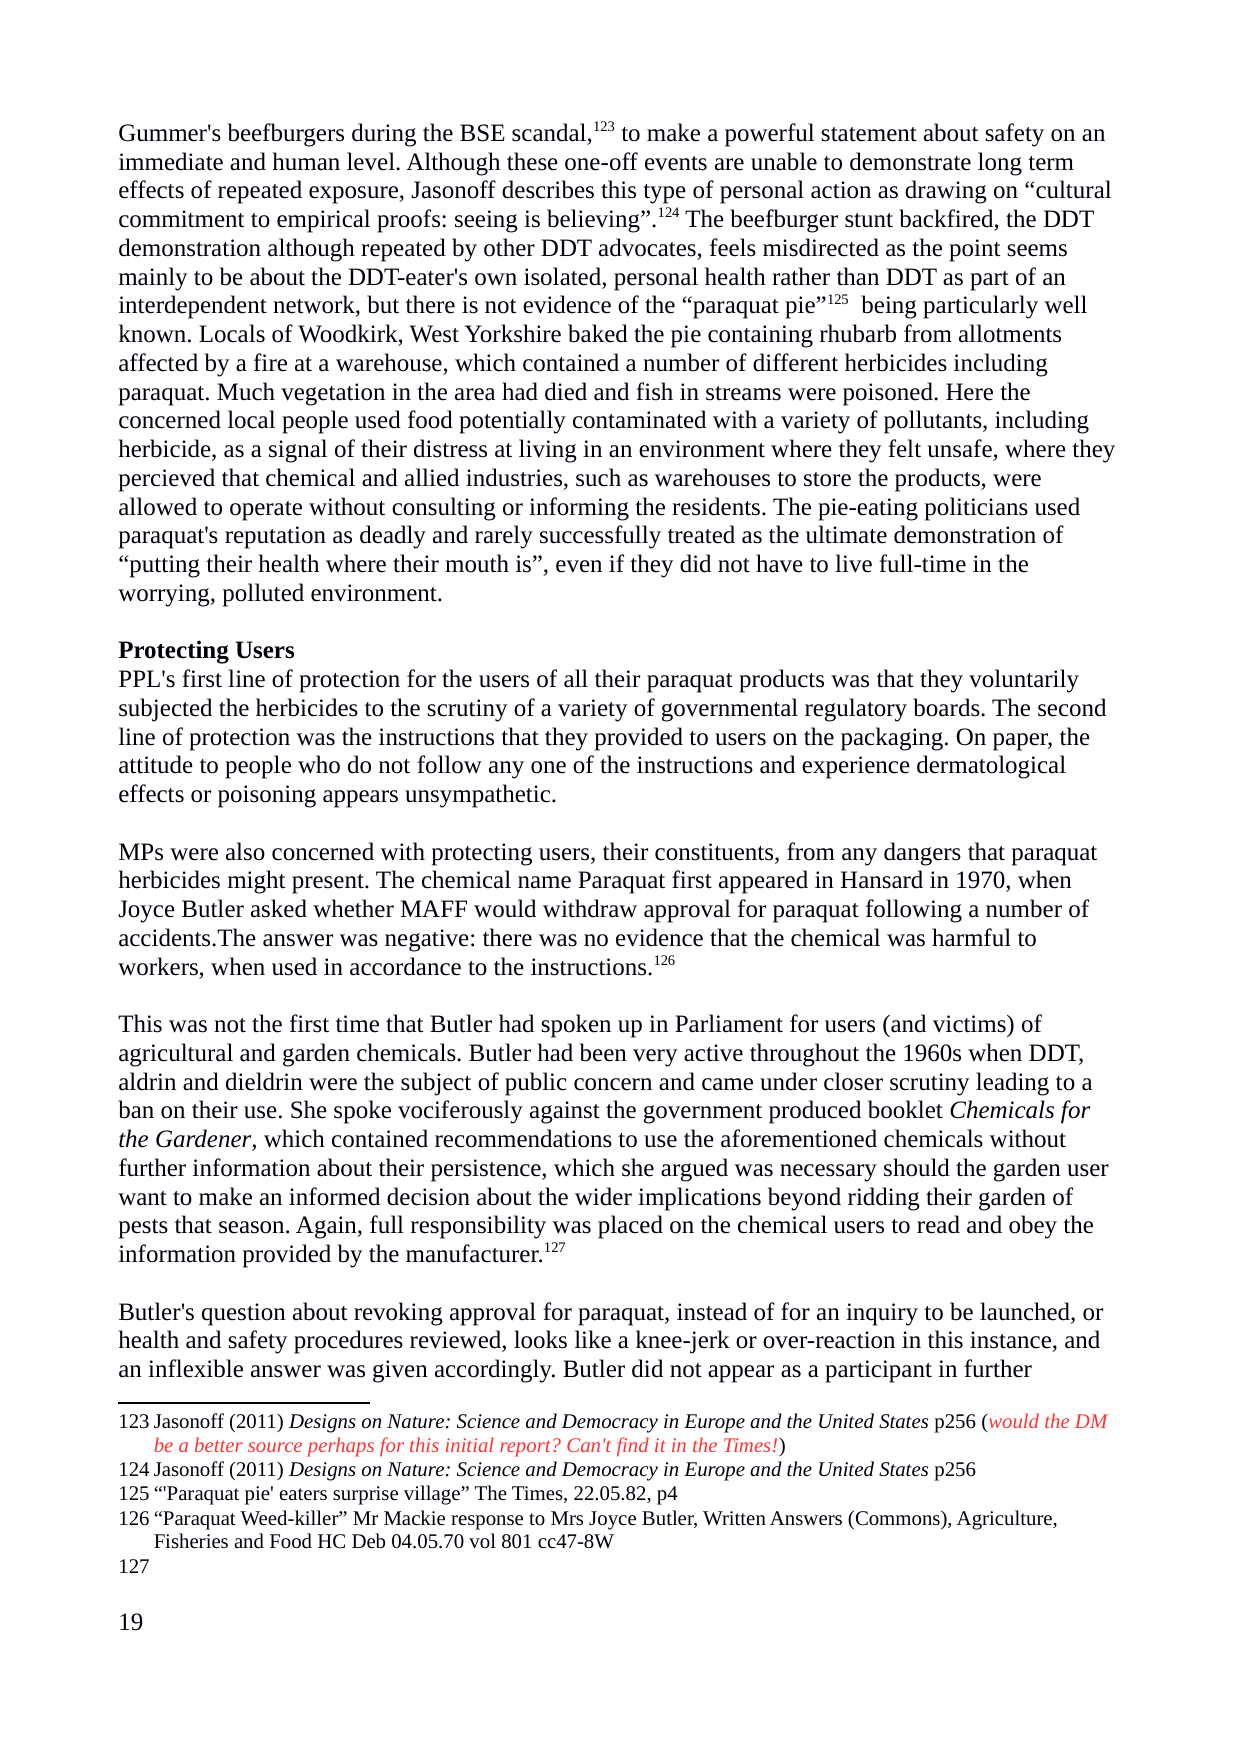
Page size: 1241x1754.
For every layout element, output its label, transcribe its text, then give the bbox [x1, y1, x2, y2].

text “'Paraquat pie' eaters surprise village” The Times, 22.05.82, p4 [118, 1481, 1122, 1505]
text Gummer's beefburgers during the BSE scandal, to make a powerful statement about safety on an immediate and human level. Although these one-off events are unable to demonstrate long term effects of repeated exposure, Jasonoff describes this type of personal action as drawing on “cultural commitment to empirical proofs: seeing is believing”. The beefburger stunt backfired, the DDT demonstration although repeated by other DDT advocates, feels misdirected as the point seems mainly to be about the DDT-eater's own isolated, personal health rather than DDT as part of an interdependent network, but there is not evidence of the “paraquat pie” being particularly well known. Locals of Woodkirk, West Yorkshire baked the pie containing rhubarb from allotments affected by a fire at a warehouse, which contained a number of different herbicides including paraquat. Much vegetation in the area had died and fish in streams were poisoned. Here the concerned local people used food potentially contaminated with a variety of pollutants, including herbicide, as a signal of their distress at living in an environment where they felt unsafe, where they percieved that chemical and allied industries, such as warehouses to store the products, were allowed to operate without consulting or informing the residents. The pie-eating politicians used paraquat's reputation as deadly and rarely successfully treated as the ultimate demonstration of “putting their health where their mouth is”, even if they did not have to live full-time in the worrying, polluted environment. [118, 118, 1122, 607]
text This was not the first time that Butler had spoken up in Parliament for users (and victims) of agricultural and garden chemicals. Butler had been very active throughout the 1960s when DDT, aldrin and dieldrin were the subject of public concern and came under closer scrutiny leading to a ban on their use. She spoke vociferously against the government produced booklet Chemicals for the Gardener, which contained recommendations to use the aforementioned chemicals without further information about their persistence, which she argued was necessary should the garden user want to make an informed decision about the wider implications beyond ridding their garden of pests that season. Again, full responsibility was placed on the chemical users to read and obey the information provided by the manufacturer. [118, 1009, 1122, 1268]
text Protecting Users [118, 636, 1122, 664]
text Jasonoff (2011) Designs on Nature: Science and Democracy in Europe and the United States p256 (would the DM be a better source perhaps for this initial report? Can't find it in the Times!) [118, 1409, 1122, 1457]
text “Paraquat Weed-killer” Mr Mackie response to Mrs Joyce Butler, Written Answers (Commons), Agriculture, Fisheries and Food HC Deb 04.05.70 vol 801 cc47-8W [118, 1505, 1122, 1553]
text PPL's first line of protection for the users of all their paraquat products was that they voluntarily subjected the herbicides to the scrutiny of a variety of governmental regulatory boards. The second line of protection was the instructions that they provided to users on the packaging. On paper, the attitude to people who do not follow any one of the instructions and experience dermatological effects or poisoning appears unsympathetic. [118, 664, 1122, 808]
text MPs were also concerned with protecting users, their constituents, from any dangers that paraquat herbicides might present. The chemical name Paraquat first appeared in Hansard in 1970, when Joyce Butler asked whether MAFF would withdraw approval for paraquat following a number of accidents.The answer was negative: there was no evidence that the chemical was harmful to workers, when used in accordance to the instructions. [118, 837, 1122, 981]
text Butler's question about revoking approval for paraquat, instead of for an inquiry to be launched, or health and safety procedures reviewed, looks like a knee-jerk or over-reaction in this instance, and an inflexible answer was given accordingly. Butler did not appear as a participant in further [118, 1297, 1122, 1383]
text Jasonoff (2011) Designs on Nature: Science and Democracy in Europe and the United States p256 [118, 1457, 1122, 1481]
